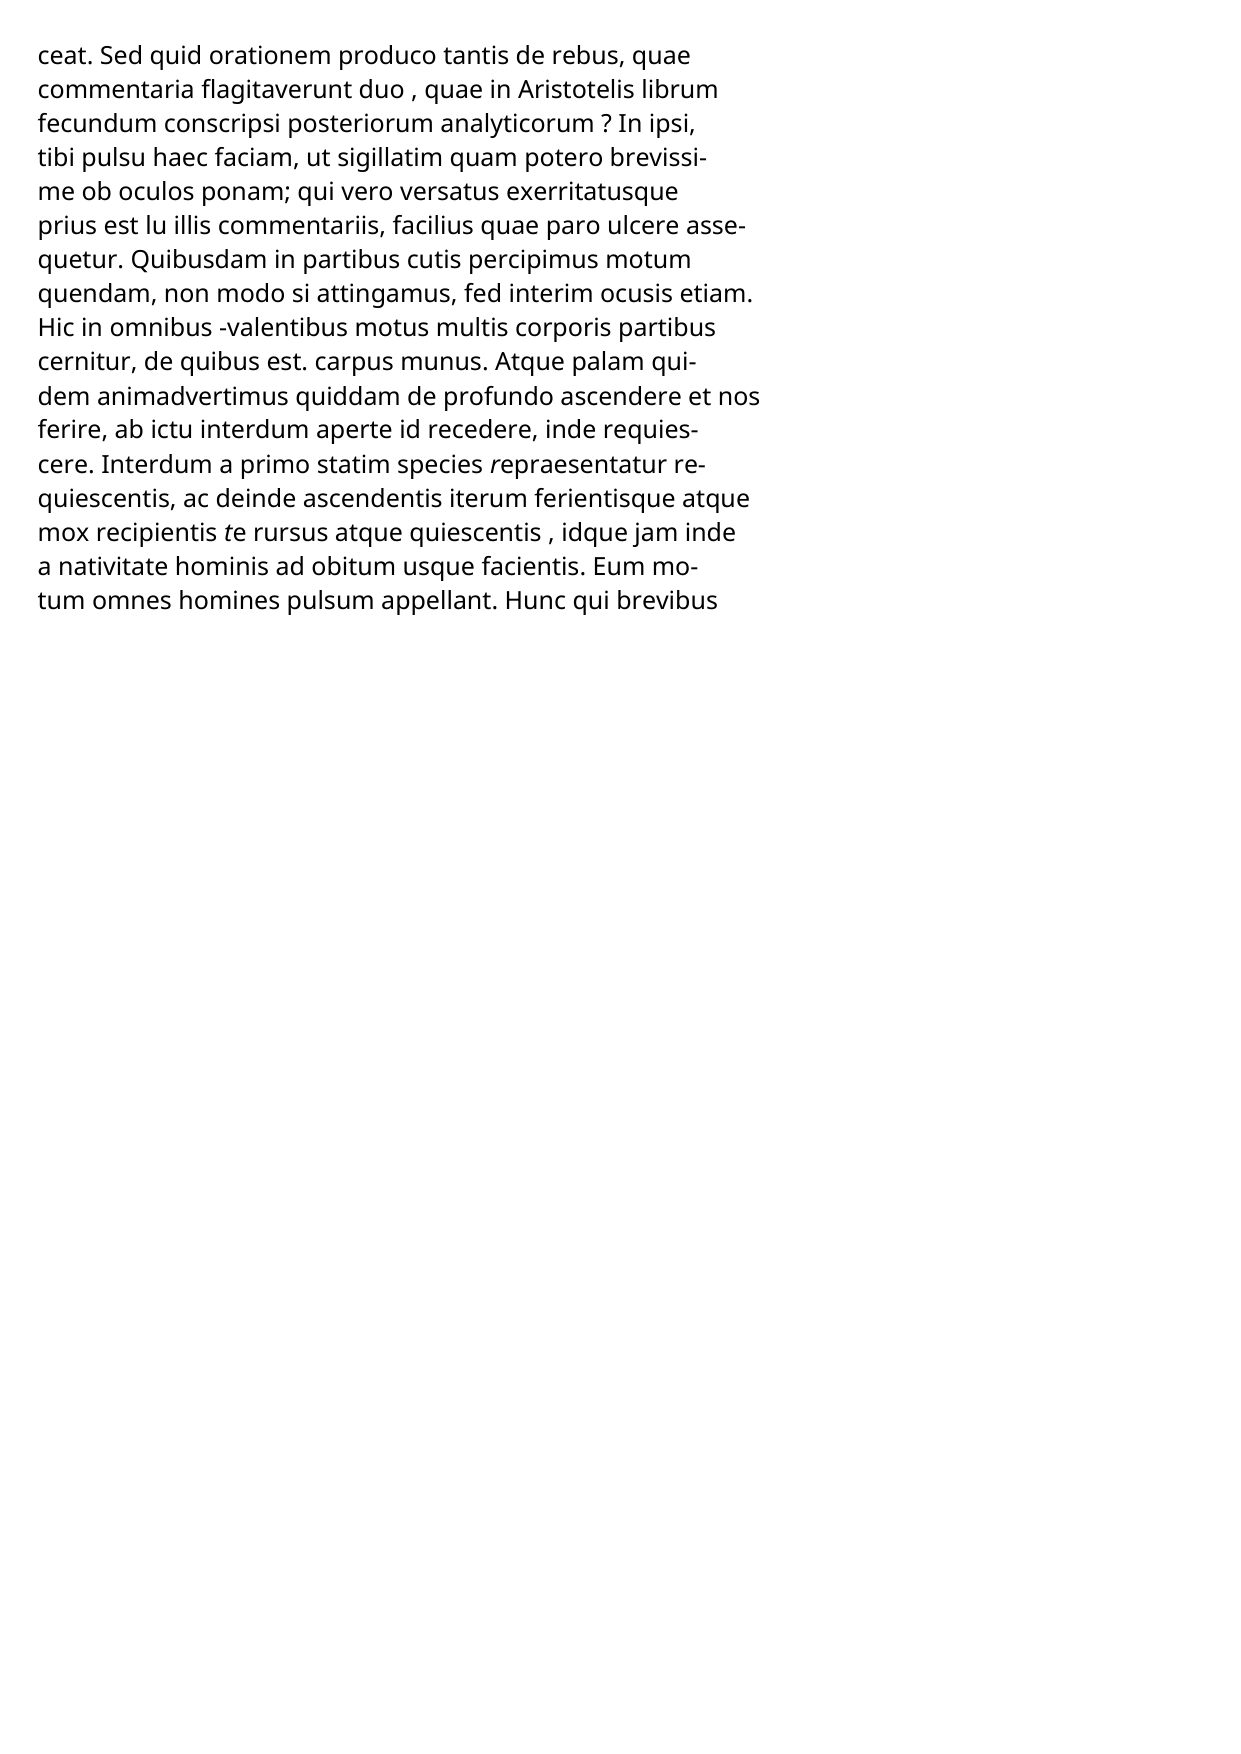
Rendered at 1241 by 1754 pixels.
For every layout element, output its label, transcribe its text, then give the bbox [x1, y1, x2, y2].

text ceat. Sed quid orationem produco tantis de rebus, quae commentaria flagitaverunt duo , quae in Aristotelis librum fecundum conscripsi posteriorum analyticorum ? In ipsi, tibi pulsu haec faciam, ut sigillatim quam potero brevissi- me ob oculos ponam; qui vero versatus exerritatusque prius est lu illis commentariis, facilius quae paro ulcere asse- quetur. Quibusdam in partibus cutis percipimus motum quendam, non modo si attingamus, fed interim ocusis etiam. Hic in omnibus -valentibus motus multis corporis partibus cernitur, de quibus est. carpus munus. Atque palam qui- dem animadvertimus quiddam de profundo ascendere et nos ferire, ab ictu interdum aperte id recedere, inde requies- cere. Interdum a primo statim species repraesentatur re- quiescentis, ac deinde ascendentis iterum ferientisque atque mox recipientis te rursus atque quiescentis , idque jam inde a nativitate hominis ad obitum usque facientis. Eum mo- tum omnes homines pulsum appellant. Hunc qui brevibus [37, 37, 1203, 617]
